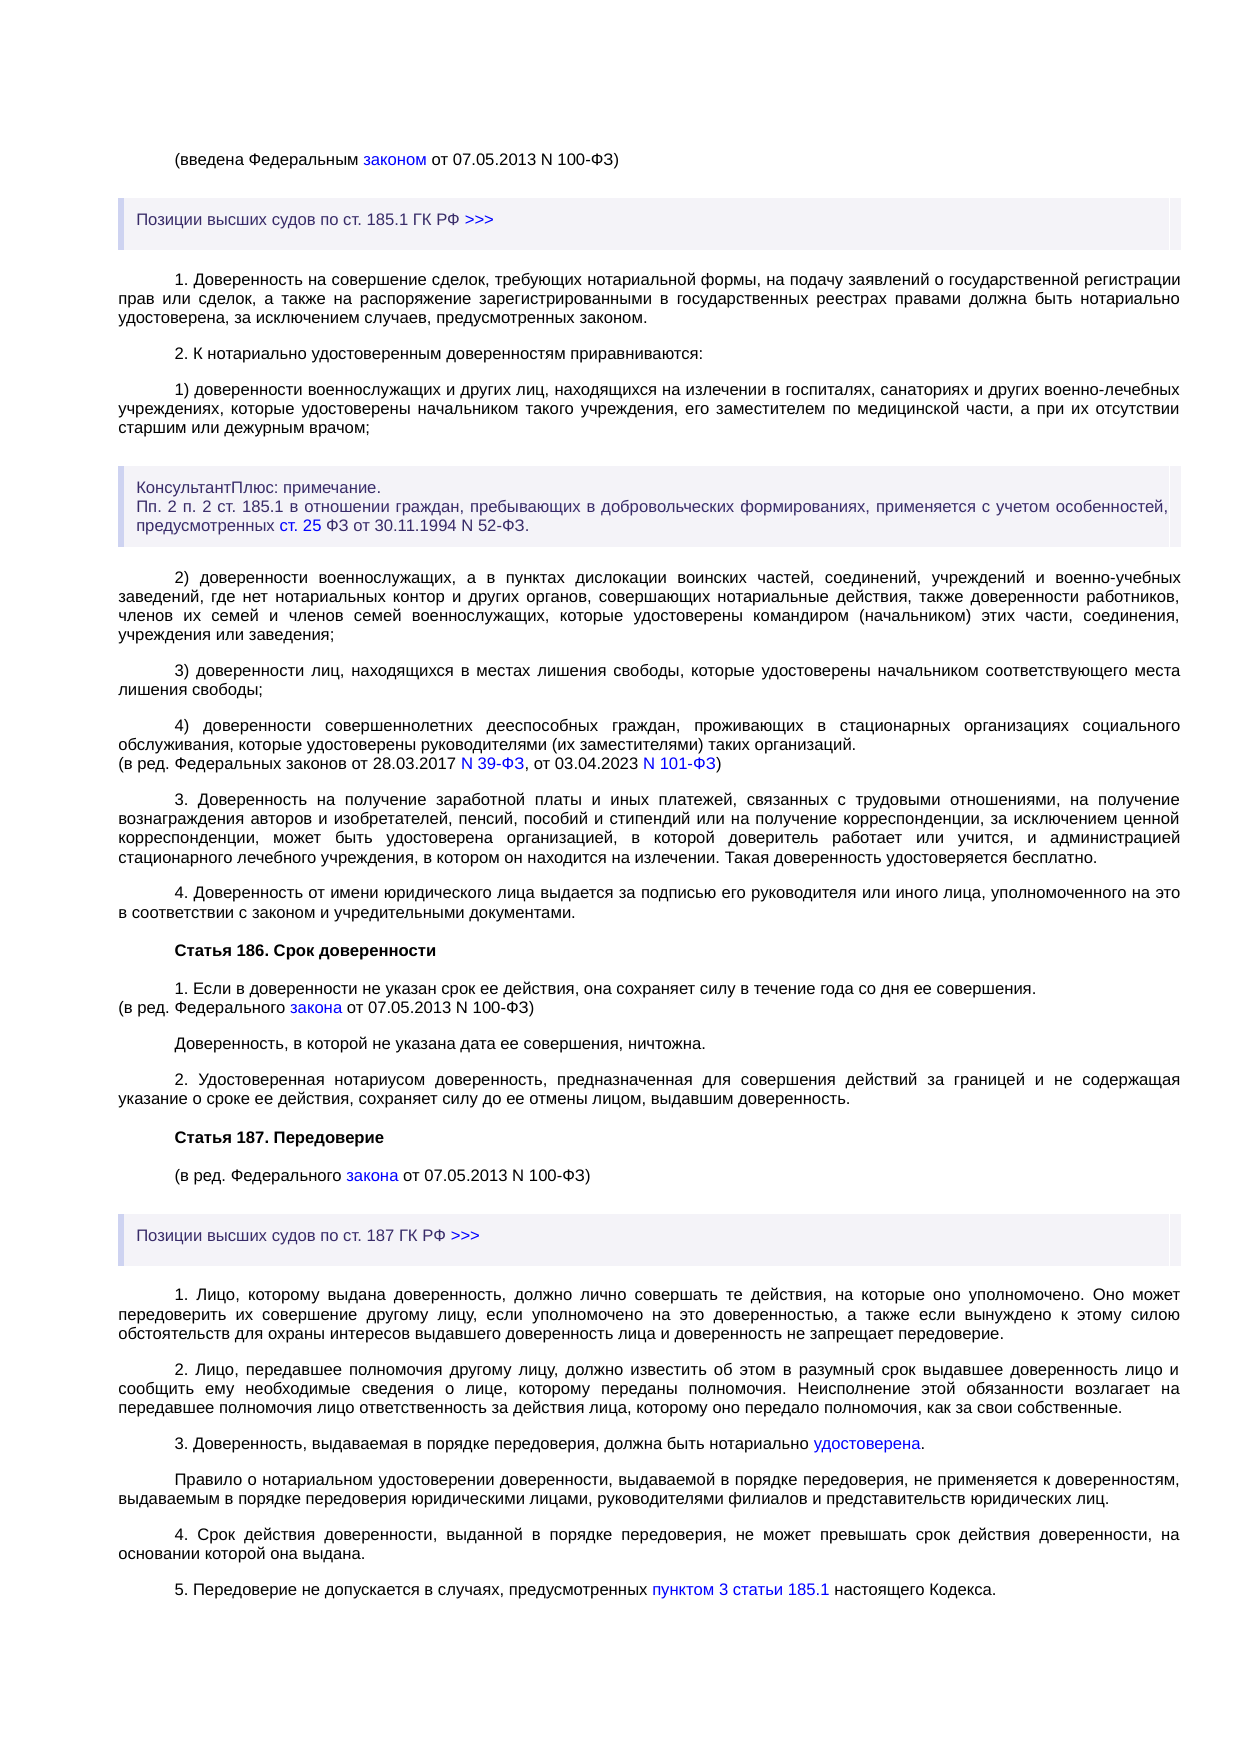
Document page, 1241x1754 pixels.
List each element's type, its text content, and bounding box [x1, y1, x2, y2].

text 1. Если в доверенности не указан срок ее действия, она сохраняет силу в течение года со дня ее совершения. [118, 979, 1181, 998]
text 3. Доверенность на получение заработной платы и иных платежей, связанных с трудовыми отношениями, на получение вознаграждения авторов и изобретателей, пенсий, пособий и стипендий или на получение корреспонденции, за исключением ценной корреспонденции, может быть удостоверена организацией, в которой доверитель работает или учится, и администрацией стационарного лечебного учреждения, в котором он находится на излечении. Такая доверенность удостоверяется бесплатно. [118, 790, 1181, 867]
text 1. Лицо, которому выдана доверенность, должно лично совершать те действия, на которые оно уполномочено. Оно может передоверить их совершение другому лицу, если уполномочено на это доверенностью, а также если вынуждено к этому силою обстоятельств для охраны интересов выдавшего доверенность лица и доверенность не запрещает передоверие. [118, 1285, 1181, 1343]
table_header [124, 198, 136, 250]
subtitle Статья 186. Срок доверенности [118, 941, 1181, 960]
table_header [1170, 198, 1181, 250]
text 1. Доверенность на совершение сделок, требующих нотариальной формы, на подачу заявлений о государственной регистрации прав или сделок, а также на распоряжение зарегистрированными в государственных реестрах правами должна быть нотариально удостоверена, за исключением случаев, предусмотренных законом. [118, 269, 1181, 327]
table_header [124, 466, 136, 547]
text 4) доверенности совершеннолетних дееспособных граждан, проживающих в стационарных организациях социального обслуживания, которые удостоверены руководителями (их заместителями) таких организаций. [118, 716, 1181, 754]
text 2. К нотариально удостоверенным доверенностям приравниваются: [118, 343, 1181, 363]
text Правило о нотариальном удостоверении доверенности, выдаваемой в порядке передоверия, не применяется к доверенностям, выдаваемым в порядке передоверия юридическими лицами, руководителями филиалов и представительств юридических лиц. [118, 1469, 1181, 1508]
text Доверенность, в которой не указана дата ее совершения, ничтожна. [118, 1034, 1181, 1053]
text (в ред. Федерального закона от 07.05.2013 N 100-ФЗ) [118, 1166, 1181, 1185]
text 2. Лицо, передавшее полномочия другому лицу, должно известить об этом в разумный срок выдавшее доверенность лицо и сообщить ему необходимые сведения о лице, которому переданы полномочия. Неисполнение этой обязанности возлагает на передавшее полномочия лицо ответственность за действия лица, которому оно передало полномочия, как за свои собственные. [118, 1359, 1181, 1417]
text (в ред. Федерального закона от 07.05.2013 N 100-ФЗ) [118, 998, 1181, 1017]
text 2) доверенности военнослужащих, а в пунктах дислокации воинских частей, соединений, учреждений и военно-учебных заведений, где нет нотариальных контор и других органов, совершающих нотариальные действия, также доверенности работников, членов их семей и членов семей военнослужащих, которые удостоверены командиром (начальником) этих части, соединения, учреждения или заведения; [118, 567, 1181, 644]
subtitle Статья 187. Передоверие [118, 1127, 1181, 1147]
table_header [118, 198, 124, 250]
table_header [1170, 1214, 1181, 1266]
table_header Позиции высших судов по ст. 185.1 ГК РФ >>> [136, 198, 1169, 250]
text (в ред. Федеральных законов от 28.03.2017 N 39-ФЗ, от 03.04.2023 N 101-ФЗ) [118, 754, 1181, 773]
text 4. Доверенность от имени юридического лица выдается за подписью его руководителя или иного лица, уполномоченного на это в соответствии с законом и учредительными документами. [118, 883, 1181, 922]
text 4. Срок действия доверенности, выданной в порядке передоверия, не может превышать срок действия доверенности, на основании которой она выдана. [118, 1524, 1181, 1563]
table_header [1170, 466, 1181, 547]
text 3. Доверенность, выдаваемая в порядке передоверия, должна быть нотариально удостоверена. [118, 1433, 1181, 1453]
table_header [118, 466, 124, 547]
text 5. Передоверие не допускается в случаях, предусмотренных пунктом 3 статьи 185.1 настоящего Кодекса. [118, 1579, 1181, 1598]
text 1) доверенности военнослужащих и других лиц, находящихся на излечении в госпиталях, санаториях и других военно-лечебных учреждениях, которые удостоверены начальником такого учреждения, его заместителем по медицинской части, а при их отсутствии старшим или дежурным врачом; [118, 379, 1181, 437]
text 2. Удостоверенная нотариусом доверенность, предназначенная для совершения действий за границей и не содержащая указание о сроке ее действия, сохраняет силу до ее отмены лицом, выдавшим доверенность. [118, 1070, 1181, 1108]
table_header [124, 1214, 136, 1266]
text (введена Федеральным законом от 07.05.2013 N 100-ФЗ) [118, 150, 1181, 169]
table_header [118, 1214, 124, 1266]
text 3) доверенности лиц, находящихся в местах лишения свободы, которые удостоверены начальником соответствующего места лишения свободы; [118, 661, 1181, 699]
table_header КонсультантПлюс: примечание. Пп. 2 п. 2 ст. 185.1 в отношении граждан, пребывающих в добровольческих формированиях, применяется с учетом особенностей, предусмотренных ст. 25 ФЗ от 30.11.1994 N 52-ФЗ. [136, 466, 1169, 547]
table_header Позиции высших судов по ст. 187 ГК РФ >>> [136, 1214, 1169, 1266]
